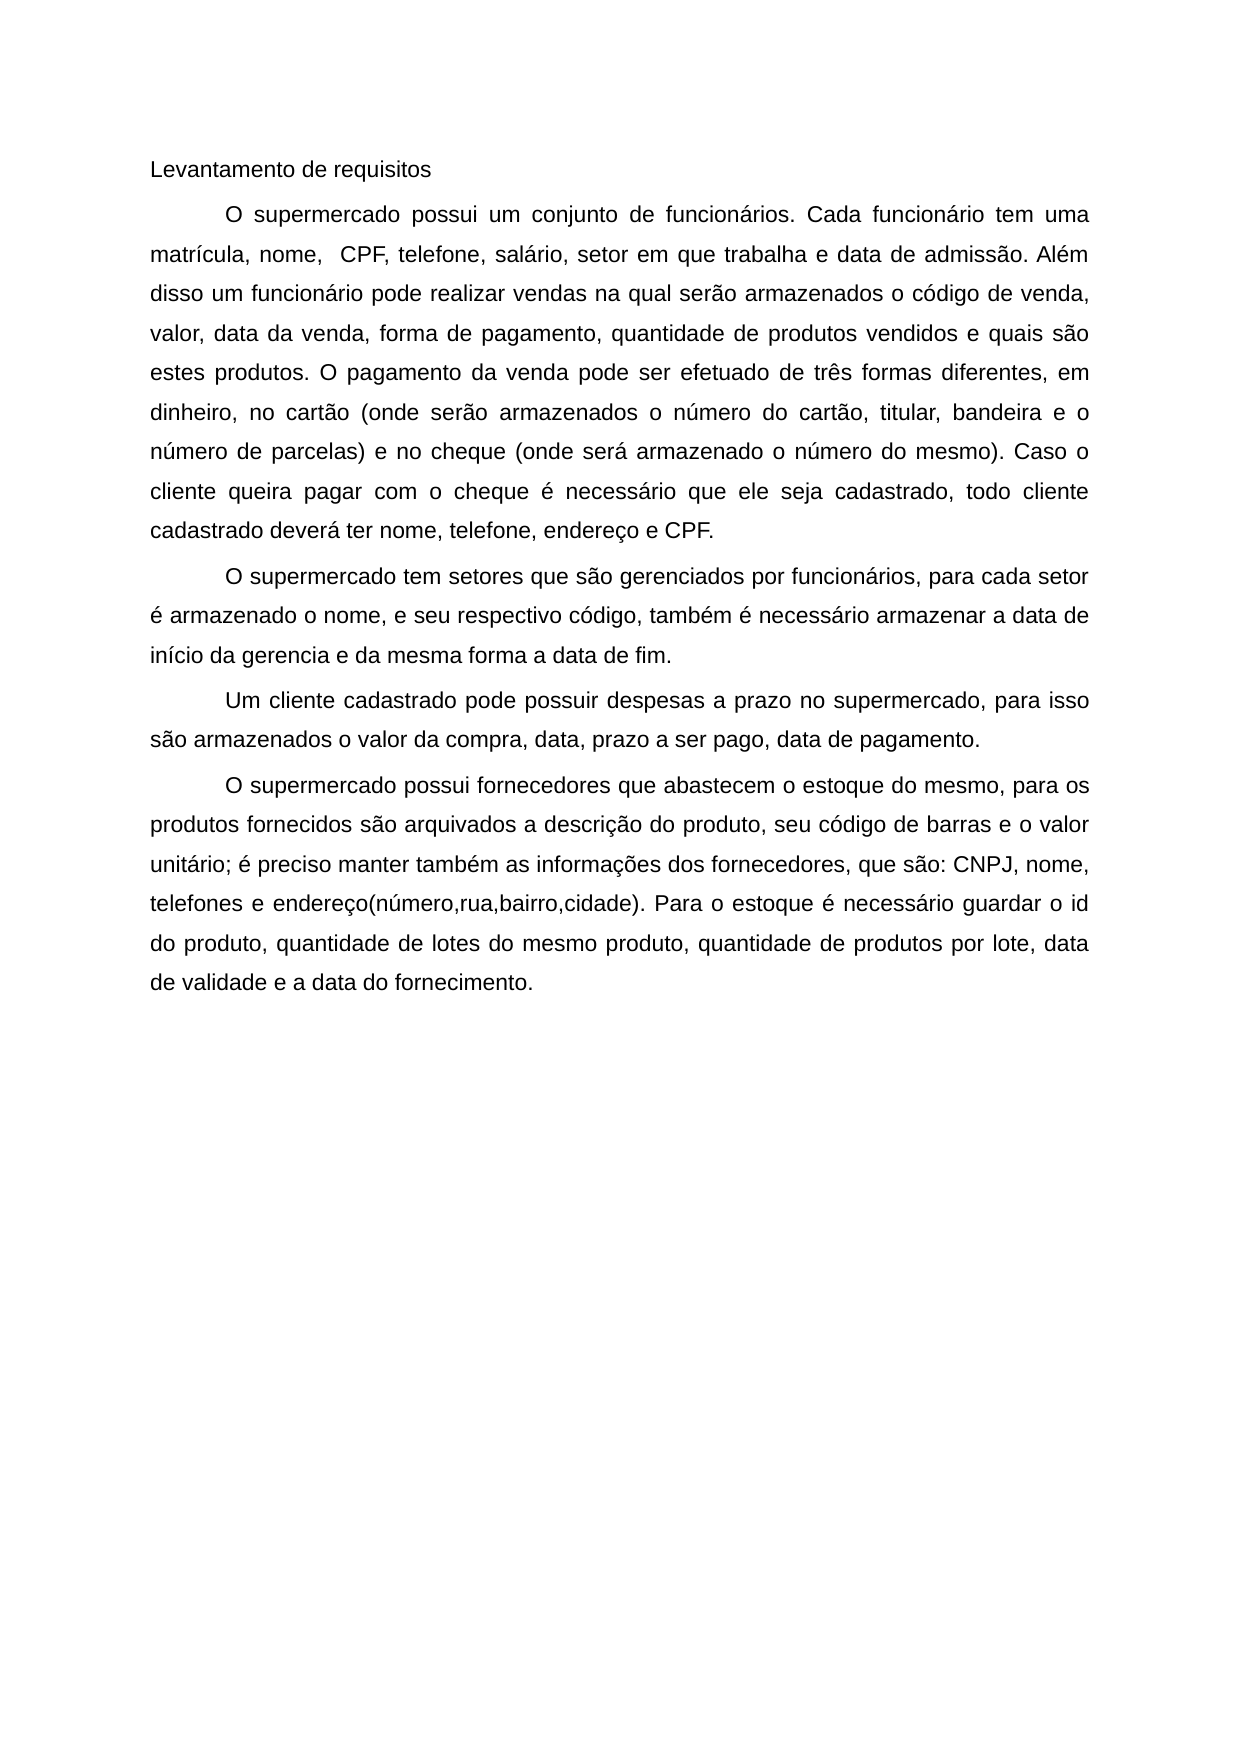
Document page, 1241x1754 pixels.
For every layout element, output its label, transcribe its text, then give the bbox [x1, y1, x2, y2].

text O supermercado possui fornecedores que abastecem o estoque do mesmo, para os produtos fornecidos são arquivados a descrição do produto, seu código de barras e o valor unitário; é preciso manter também as informações dos fornecedores, que são: CNPJ, nome, telefones e endereço(número,rua,bairro,cidade). Para o estoque é necessário guardar o id do produto, quantidade de lotes do mesmo produto, quantidade de produtos por lote, data de validade e a data do fornecimento. [150, 772, 1090, 996]
text O supermercado tem setores que são gerenciados por funcionários, para cada setor é armazenado o nome, e seu respectivo código, também é necessário armazenar a data de início da gerencia e da mesma forma a data de fim. [150, 563, 1090, 668]
text Um cliente cadastrado pode possuir despesas a prazo no supermercado, para isso são armazenados o valor da compra, data, prazo a ser pago, data de pagamento. [150, 687, 1090, 753]
text Levantamento de requisitos [150, 156, 1090, 182]
text O supermercado possui um conjunto de funcionários. Cada funcionário tem uma matrícula, nome, CPF, telefone, salário, setor em que trabalha e data de admissão. Além disso um funcionário pode realizar vendas na qual serão armazenados o código de venda, valor, data da venda, forma de pagamento, quantidade de produtos vendidos e quais são estes produtos. O pagamento da venda pode ser efetuado de três formas diferentes, em dinheiro, no cartão (onde serão armazenados o número do cartão, titular, bandeira e o número de parcelas) e no cheque (onde será armazenado o número do mesmo). Caso o cliente queira pagar com o cheque é necessário que ele seja cadastrado, todo cliente cadastrado deverá ter nome, telefone, endereço e CPF. [150, 201, 1090, 543]
